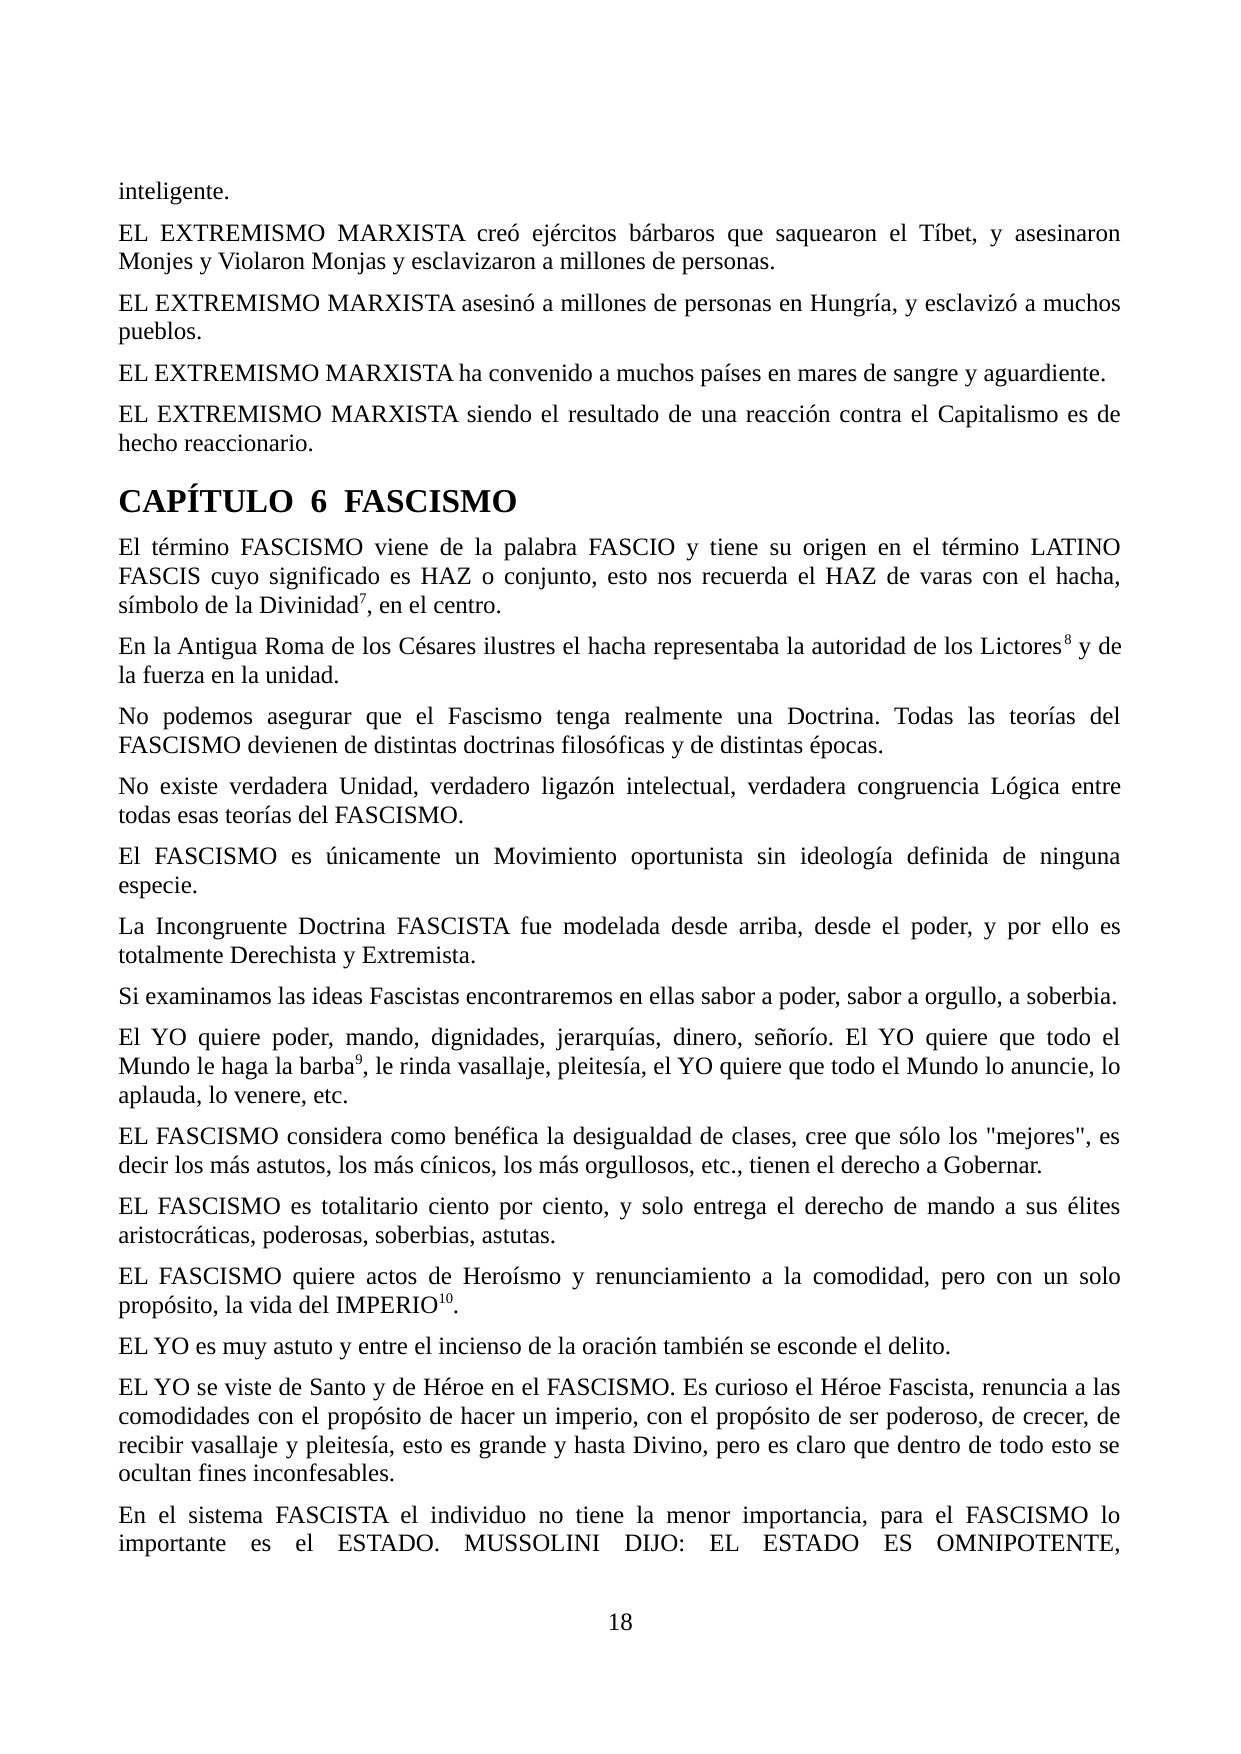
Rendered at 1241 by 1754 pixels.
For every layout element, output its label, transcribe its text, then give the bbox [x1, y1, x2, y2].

text El término FASCISMO viene de la palabra FASCIO y tiene su origen en el término LATINO FASCIS cuyo significado es HAZ o conjunto, esto nos recuerda el HAZ de varas con el hacha, símbolo de la Divinidad, en el centro. [118, 532, 1122, 618]
text Si examinamos las ideas Fascistas encontraremos en ellas sabor a poder, sabor a orgullo, a soberbia. [118, 981, 1122, 1010]
text EL EXTREMISMO MARXISTA ha convenido a muchos países en mares de sangre y aguardiente. [118, 358, 1122, 386]
text No podemos asegurar que el Fascismo tenga realmente una Doctrina. Todas las teorías del FASCISMO devienen de distintas doctrinas filosóficas y de distintas épocas. [118, 701, 1122, 758]
text EL FASCISMO es totalitario ciento por ciento, y solo entrega el derecho de mando a sus élites aristocráticas, poderosas, soberbias, astutas. [118, 1191, 1122, 1248]
text EL YO se viste de Santo y de Héroe en el FASCISMO. Es curioso el Héroe Fascista, renuncia a las comodidades con el propósito de hacer un imperio, con el propósito de ser poderoso, de crecer, de recibir vasallaje y pleitesía, esto es grande y hasta Divino, pero es claro que dentro de todo esto se ocultan fines inconfesables. [118, 1372, 1122, 1487]
text En la Antigua Roma de los Césares ilustres el hacha representaba la autoridad de los Lictores y de la fuerza en la unidad. [118, 631, 1122, 688]
text inteligente. [118, 176, 1122, 205]
text El FASCISMO es únicamente un Movimiento oportunista sin ideología definida de ninguna especie. [118, 841, 1122, 898]
subtitle CAPÍTULO 6 FASCISMO [118, 481, 1122, 520]
text EL EXTREMISMO MARXISTA asesinó a millones de personas en Hungría, y esclavizó a muchos pueblos. [118, 288, 1122, 345]
text EL EXTREMISMO MARXISTA creó ejércitos bárbaros que saquearon el Tíbet, y asesinaron Monjes y Violaron Monjas y esclavizaron a millones de personas. [118, 218, 1122, 275]
text No existe verdadera Unidad, verdadero ligazón intelectual, verdadera congruencia Lógica entre todas esas teorías del FASCISMO. [118, 771, 1122, 828]
text En el sistema FASCISTA el individuo no tiene la menor importancia, para el FASCISMO lo importante es el ESTADO. MUSSOLINI DIJO: EL ESTADO ES OMNIPOTENTE, [118, 1500, 1122, 1557]
text La Incongruente Doctrina FASCISTA fue modelada desde arriba, desde el poder, y por ello es totalmente Derechista y Extremista. [118, 911, 1122, 968]
text EL YO es muy astuto y entre el incienso de la oración también se esconde el delito. [118, 1331, 1122, 1360]
text EL EXTREMISMO MARXISTA siendo el resultado de una reacción contra el Capitalismo es de hecho reaccionario. [118, 399, 1122, 456]
text El YO quiere poder, mando, dignidades, jerarquías, dinero, señorío. El YO quiere que todo el Mundo le haga la barba, le rinda vasallaje, pleitesía, el YO quiere que todo el Mundo lo anuncie, lo aplauda, lo venere, etc. [118, 1022, 1122, 1108]
text EL FASCISMO considera como benéfica la desigualdad de clases, cree que sólo los "mejores", es decir los más astutos, los más cínicos, los más orgullosos, etc., tienen el derecho a Gobernar. [118, 1121, 1122, 1178]
text EL FASCISMO quiere actos de Heroísmo y renunciamiento a la comodidad, pero con un solo propósito, la vida del IMPERIO. [118, 1261, 1122, 1318]
